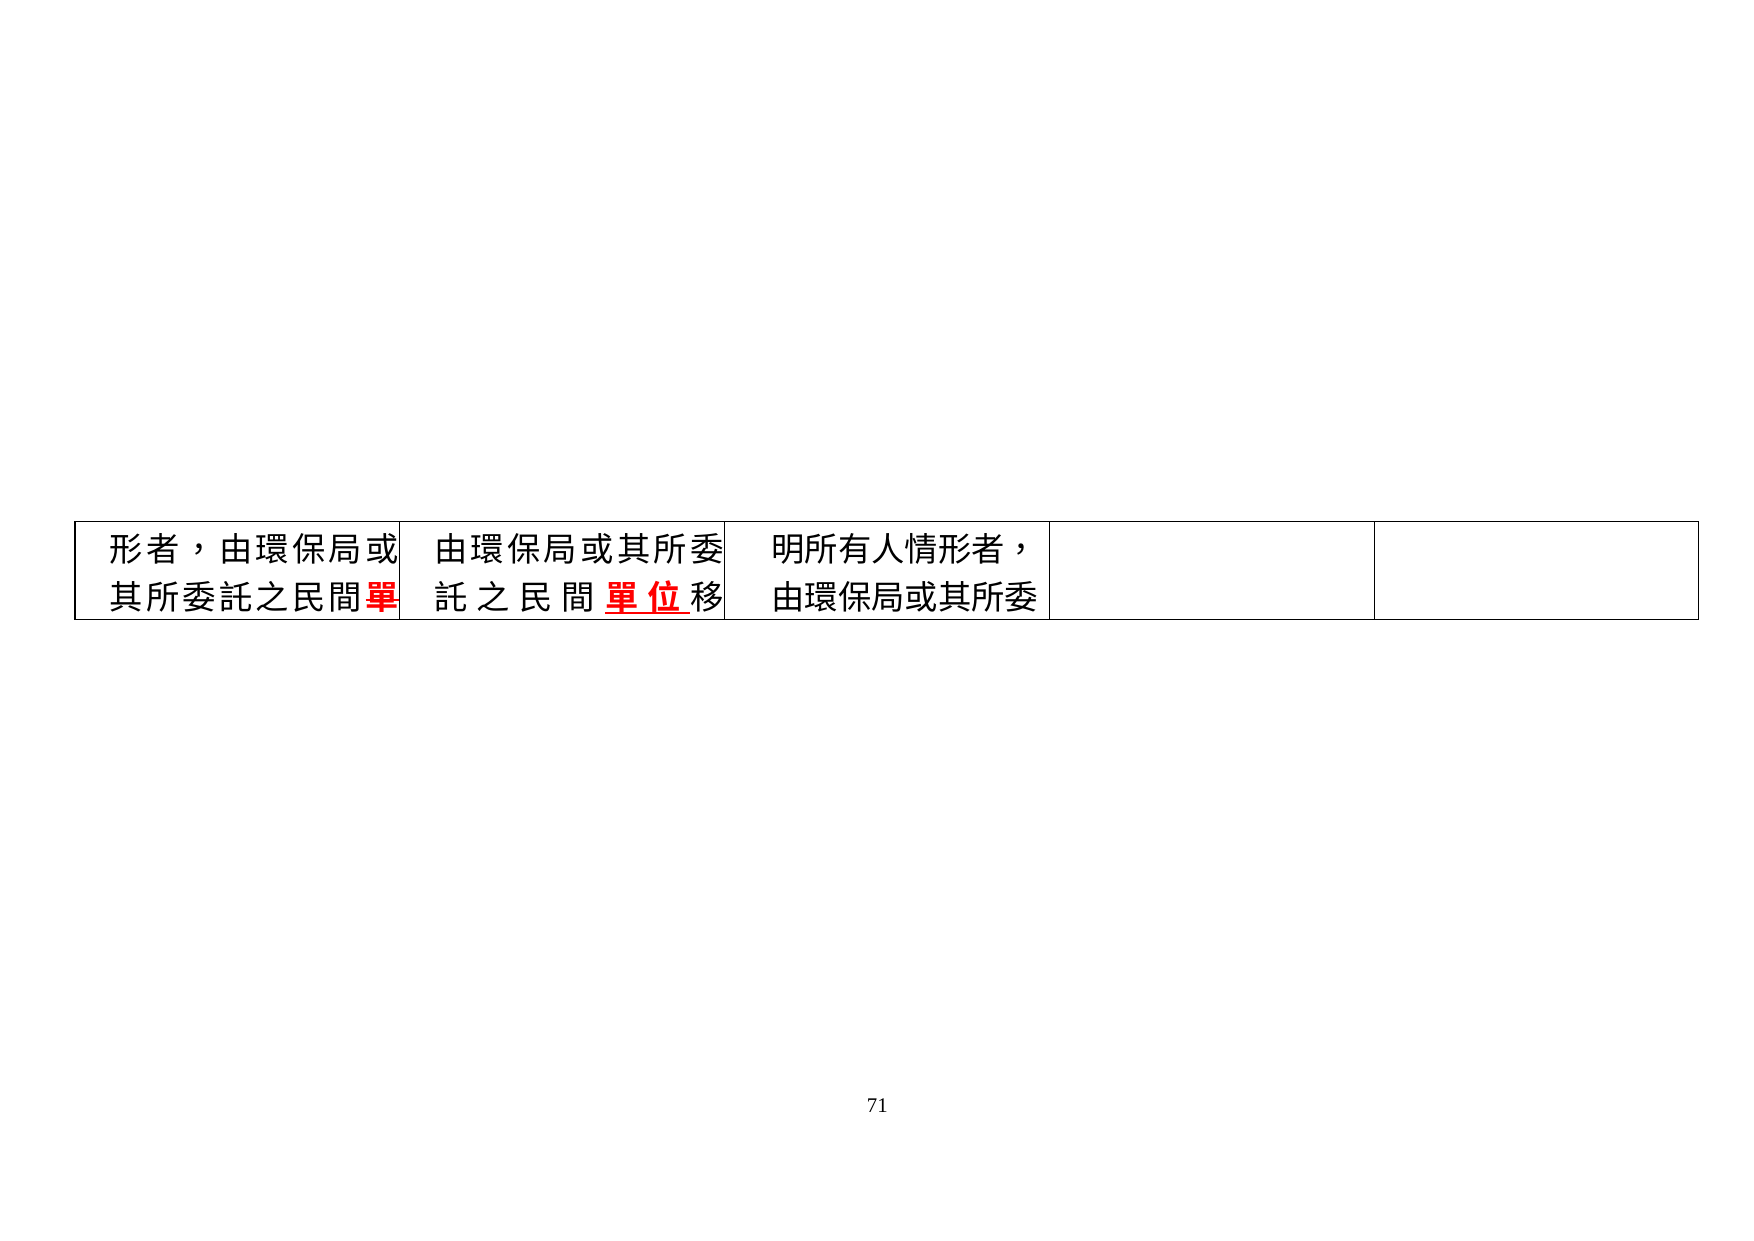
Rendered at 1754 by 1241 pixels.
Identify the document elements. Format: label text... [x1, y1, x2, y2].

table_cell [1375, 522, 1698, 619]
table_cell [1050, 522, 1374, 619]
table_cell 形者，由環保局或其所委託之民間單 [76, 522, 399, 619]
table_cell 明所有人情形者，由環保局或其所委 [725, 522, 1049, 619]
table_cell 由環保局或其所委託之民間單位移 [400, 522, 724, 619]
